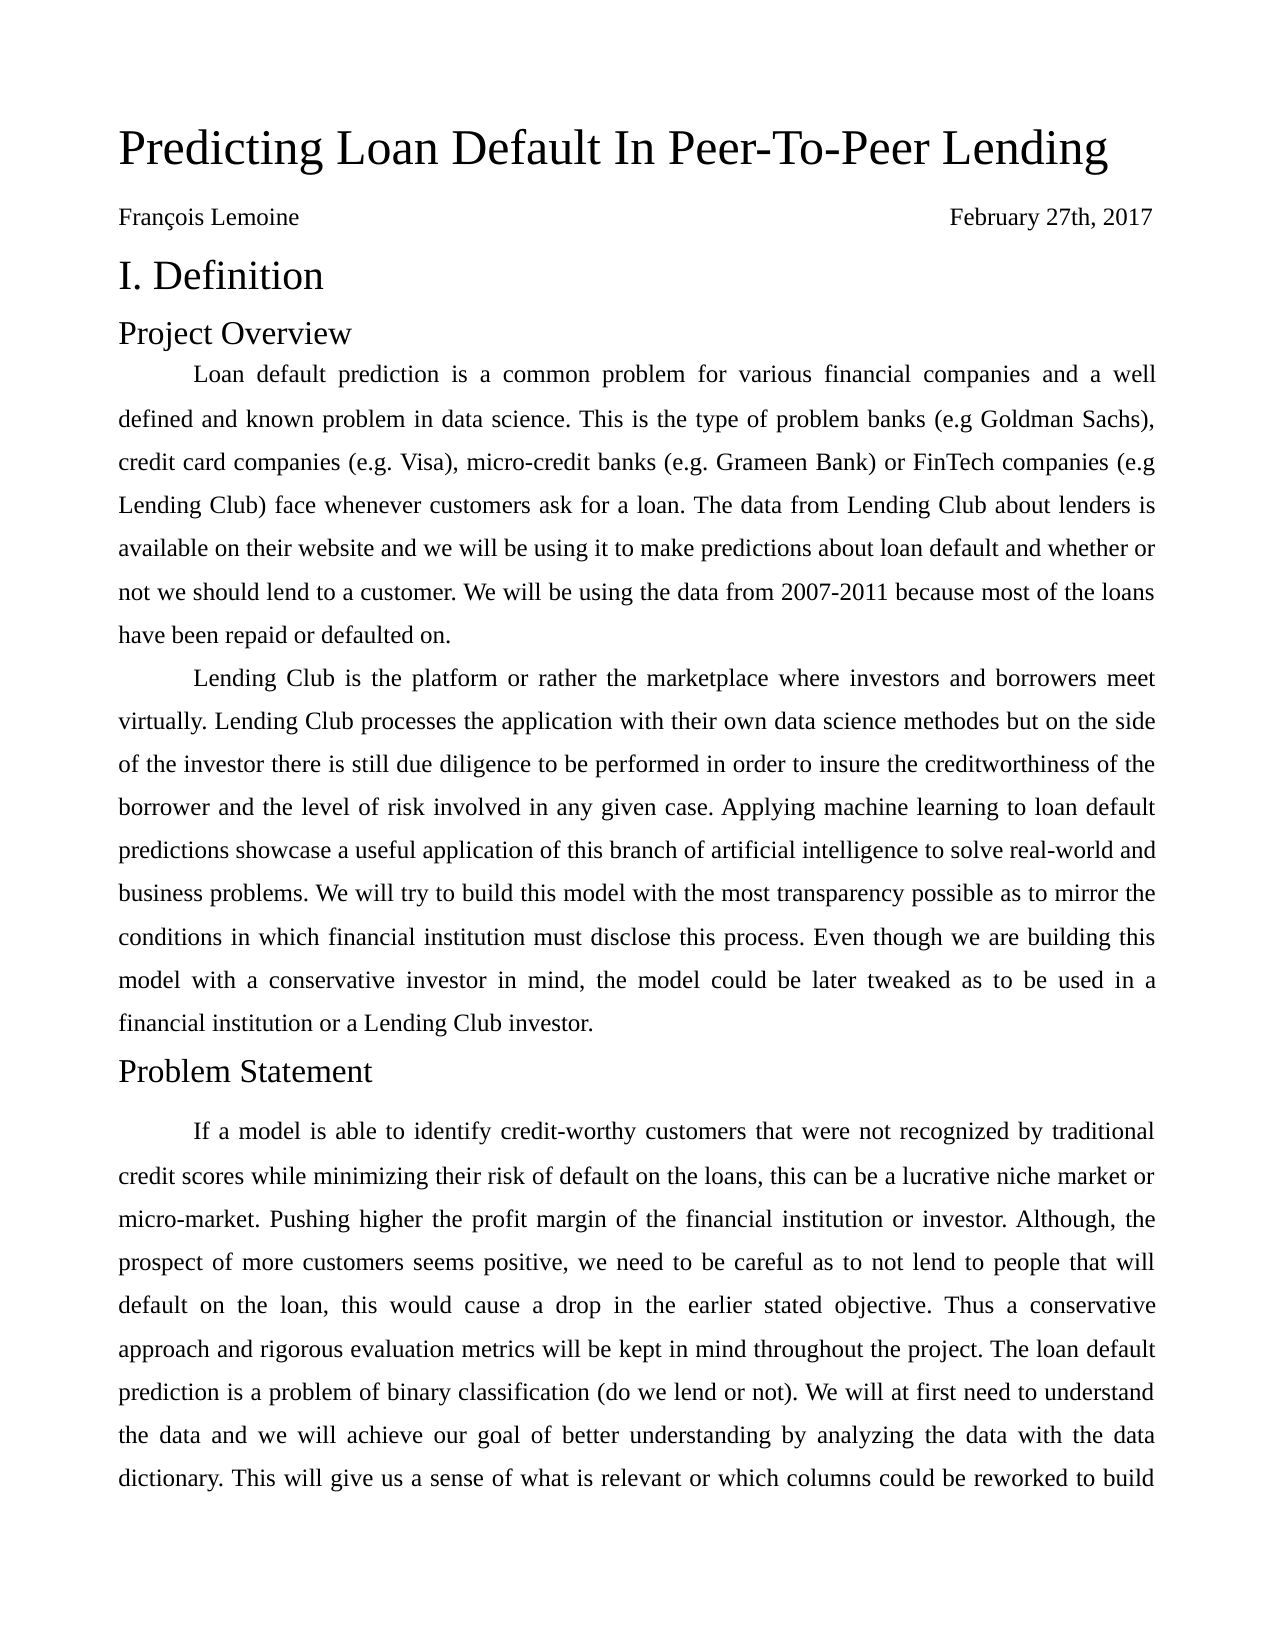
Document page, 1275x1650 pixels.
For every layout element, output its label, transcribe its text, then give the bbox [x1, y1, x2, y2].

text Predicting Loan Default In Peer-To-Peer Lending [118, 118, 1157, 176]
text Lending Club is the platform or rather the marketplace where investors and borrowers meet virtually. Lending Club processes the application with their own data science methodes but on the side of the investor there is still due diligence to be performed in order to insure the creditworthiness of the borrower and the level of risk involved in any given case. Applying machine learning to loan default predictions showcase a useful application of this branch of artificial intelligence to solve real-world and business problems. We will try to build this model with the most transparency possible as to mirror the conditions in which financial institution must disclose this process. Even though we are building this model with a conservative investor in mind, the model could be later tweaked as to be used in a financial institution or a Lending Club investor. [118, 663, 1157, 1037]
text Problem Statement [118, 1051, 1157, 1089]
text I. Definition [118, 251, 1157, 299]
text Loan default prediction is a common problem for various financial companies and a well defined and known problem in data science. This is the type of problem banks (e.g Goldman Sachs), credit card companies (e.g. Visa), micro-credit banks (e.g. Grameen Bank) or FinTech companies (e.g Lending Club) face whenever customers ask for a loan. The data from Lending Club about lenders is available on their website and we will be using it to make predictions about loan default and whether or not we should lend to a customer. We will be using the data from 2007-2011 because most of the loans have been repaid or defaulted on. [118, 351, 1157, 648]
text François Lemoine February 27th, 2017 [118, 202, 1157, 230]
text Project Overview [118, 313, 1157, 351]
text If a model is able to identify credit-worthy customers that were not recognized by traditional credit scores while minimizing their risk of default on the loans, this can be a lucrative niche market or micro-market. Pushing higher the profit margin of the financial institution or investor. Although, the prospect of more customers seems positive, we need to be careful as to not lend to people that will default on the loan, this would cause a drop in the earlier stated objective. Thus a conservative approach and rigorous evaluation metrics will be kept in mind throughout the project. The loan default prediction is a problem of binary classification (do we lend or not). We will at first need to understand the data and we will achieve our goal of better understanding by analyzing the data with the data dictionary. This will give us a sense of what is relevant or which columns could be reworked to build [118, 1108, 1157, 1492]
